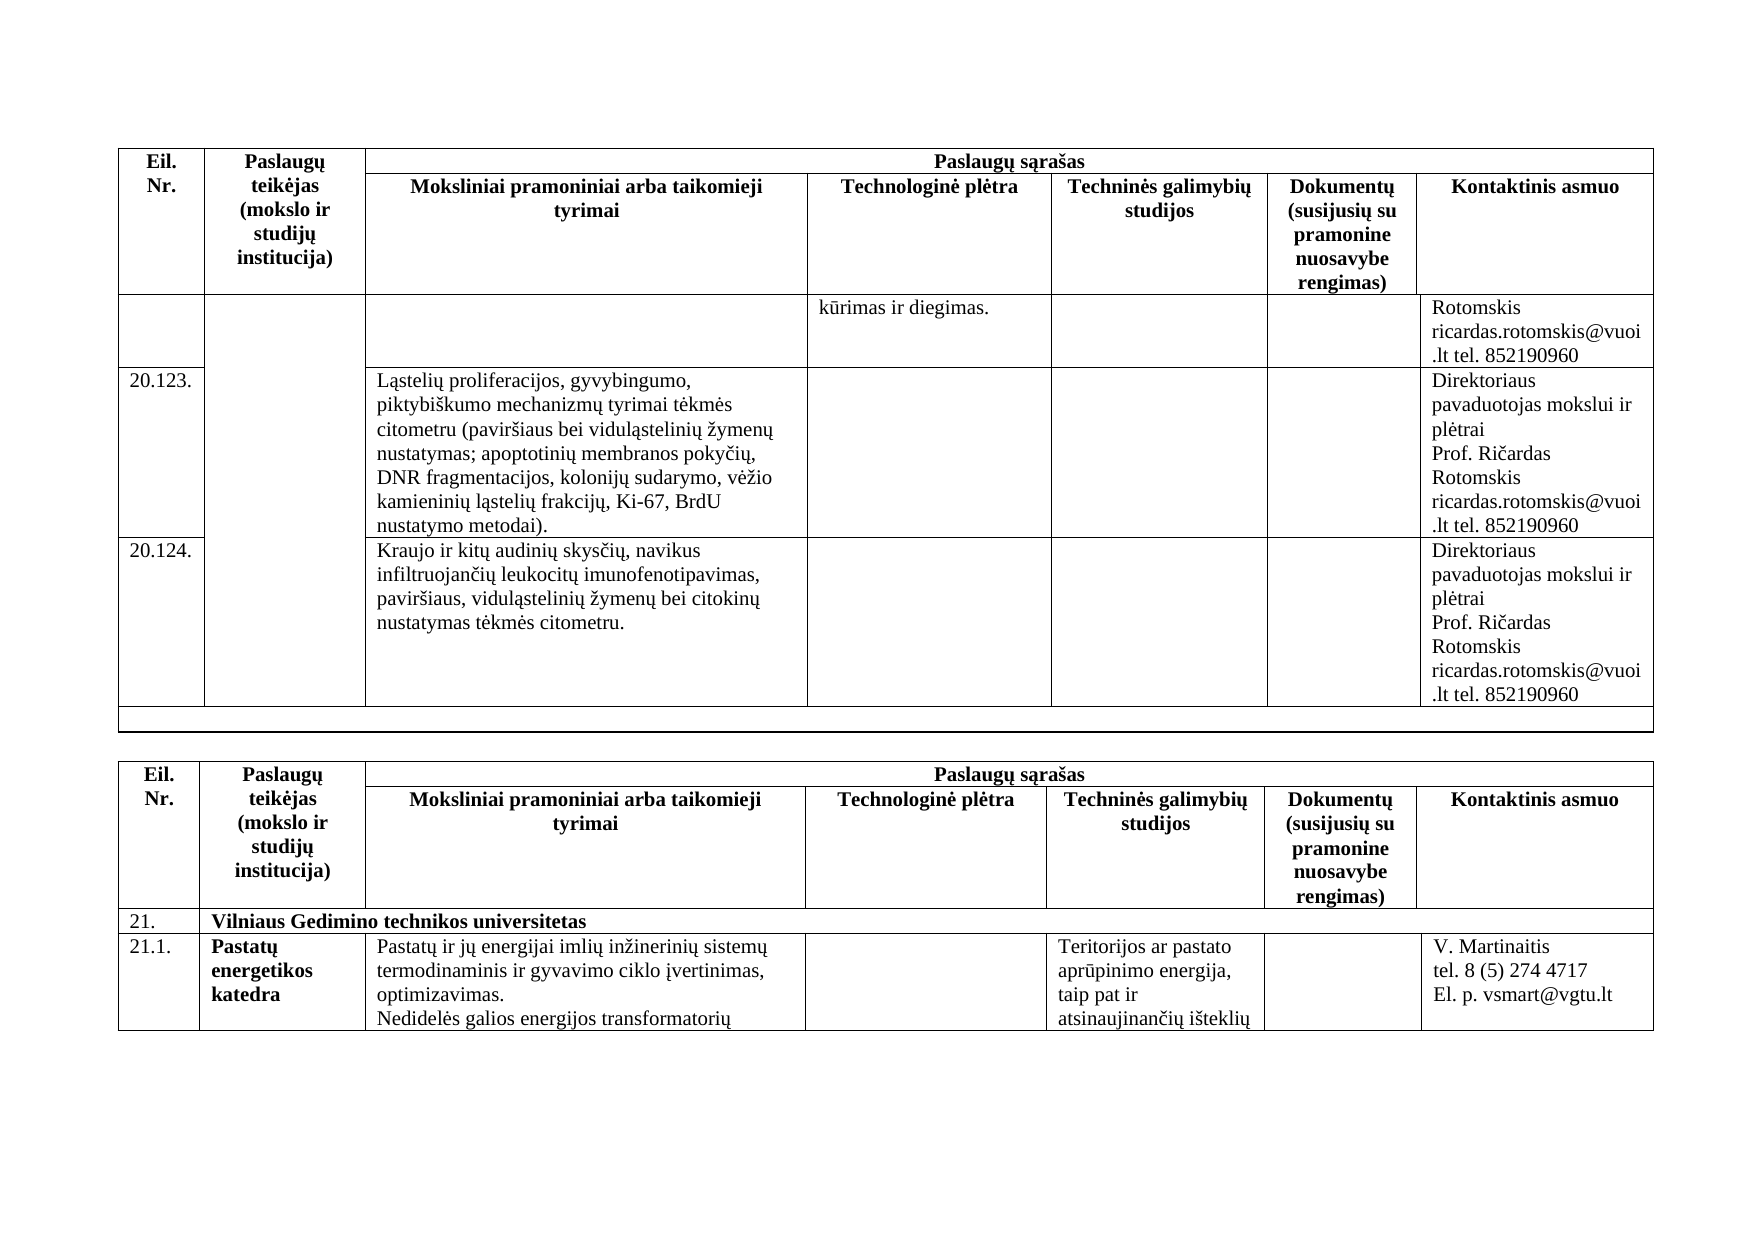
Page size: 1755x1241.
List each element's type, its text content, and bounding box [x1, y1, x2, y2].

table_cell 20.123. [119, 368, 204, 537]
table_header Paslaugų teikėjas (mokslo ir studijų institucija) [200, 762, 365, 908]
table_cell [808, 368, 1051, 537]
table_cell Vilniaus Gedimino technikos universitetas [200, 909, 1653, 933]
table_cell [366, 295, 807, 367]
table_header Paslaugų sąrašas [366, 762, 1653, 786]
table_cell Pastatų energetikos katedra [200, 934, 365, 1030]
table_cell Direktoriaus pavaduotojas mokslui ir plėtrai Prof. Ričardas Rotomskis ricardas.rotomskis@vuoi.lt tel. 852190960 [1421, 538, 1653, 706]
table_header Paslaugų teikėjas (mokslo ir studijų institucija) [205, 149, 365, 294]
table_cell Moksliniai pramoniniai arba taikomieji tyrimai [366, 174, 807, 294]
table_cell Dokumentų (susijusių su pramonine nuosavybe rengimas) [1268, 174, 1416, 294]
table_cell 21.1. [119, 934, 199, 1030]
table_cell Kraujo ir kitų audinių skysčių, navikus infiltruojančių leukocitų imunofenotipavimas, paviršiaus, viduląstelinių žymenų bei citokinų nustatymas tėkmės citometru. [366, 538, 807, 706]
table_cell [119, 295, 204, 367]
table_cell [806, 934, 1046, 1030]
table_cell Rotomskis ricardas.rotomskis@vuoi.lt tel. 852190960 [1421, 295, 1653, 367]
table_cell [205, 295, 365, 706]
table_cell Dokumentų (susijusių su pramonine nuosavybe rengimas) [1265, 787, 1416, 908]
table_cell [1268, 368, 1420, 537]
table_cell [1052, 538, 1267, 706]
table_cell Techninės galimybių studijos [1052, 174, 1267, 294]
table_cell [1268, 538, 1420, 706]
table_cell kūrimas ir diegimas. [808, 295, 1051, 367]
table_cell Direktoriaus pavaduotojas mokslui ir plėtrai Prof. Ričardas Rotomskis ricardas.rotomskis@vuoi.lt tel. 852190960 [1421, 368, 1653, 537]
table_header Eil. Nr. [119, 149, 204, 294]
table_header Eil. Nr. [119, 762, 199, 908]
table_cell Technologinė plėtra [808, 174, 1051, 294]
table_header Paslaugų sąrašas [366, 149, 1653, 173]
table_cell Kontaktinis asmuo [1417, 787, 1653, 908]
table_cell Technologinė plėtra [806, 787, 1046, 908]
table_cell V. Martinaitis tel. 8 (5) 274 4717 El. p. vsmart@vgtu.lt [1422, 934, 1653, 1030]
table_cell [1268, 295, 1420, 367]
table_cell Ląstelių proliferacijos, gyvybingumo, piktybiškumo mechanizmų tyrimai tėkmės citometru (paviršiaus bei viduląstelinių žymenų nustatymas; apoptotinių membranos pokyčių, DNR fragmentacijos, kolonijų sudarymo, vėžio kamieninių ląstelių frakcijų, Ki-67, BrdU nustatymo metodai). [366, 368, 807, 537]
table_cell [1265, 934, 1421, 1030]
table_cell Kontaktinis asmuo [1417, 174, 1653, 294]
table_cell Teritorijos ar pastato aprūpinimo energija, taip pat ir atsinaujinančių išteklių [1047, 934, 1264, 1030]
table_cell Pastatų ir jų energijai imlių inžinerinių sistemų termodinaminis ir gyvavimo ciklo įvertinimas, optimizavimas. Nedidelės galios energijos transformatorių [366, 934, 805, 1030]
table_cell 20.124. [119, 538, 204, 706]
table_cell [119, 707, 1653, 731]
table_cell [1052, 295, 1267, 367]
table_cell Techninės galimybių studijos [1047, 787, 1264, 908]
table_cell [808, 538, 1051, 706]
table_cell 21. [119, 909, 199, 933]
table_cell Moksliniai pramoniniai arba taikomieji tyrimai [366, 787, 805, 908]
table_cell [1052, 368, 1267, 537]
